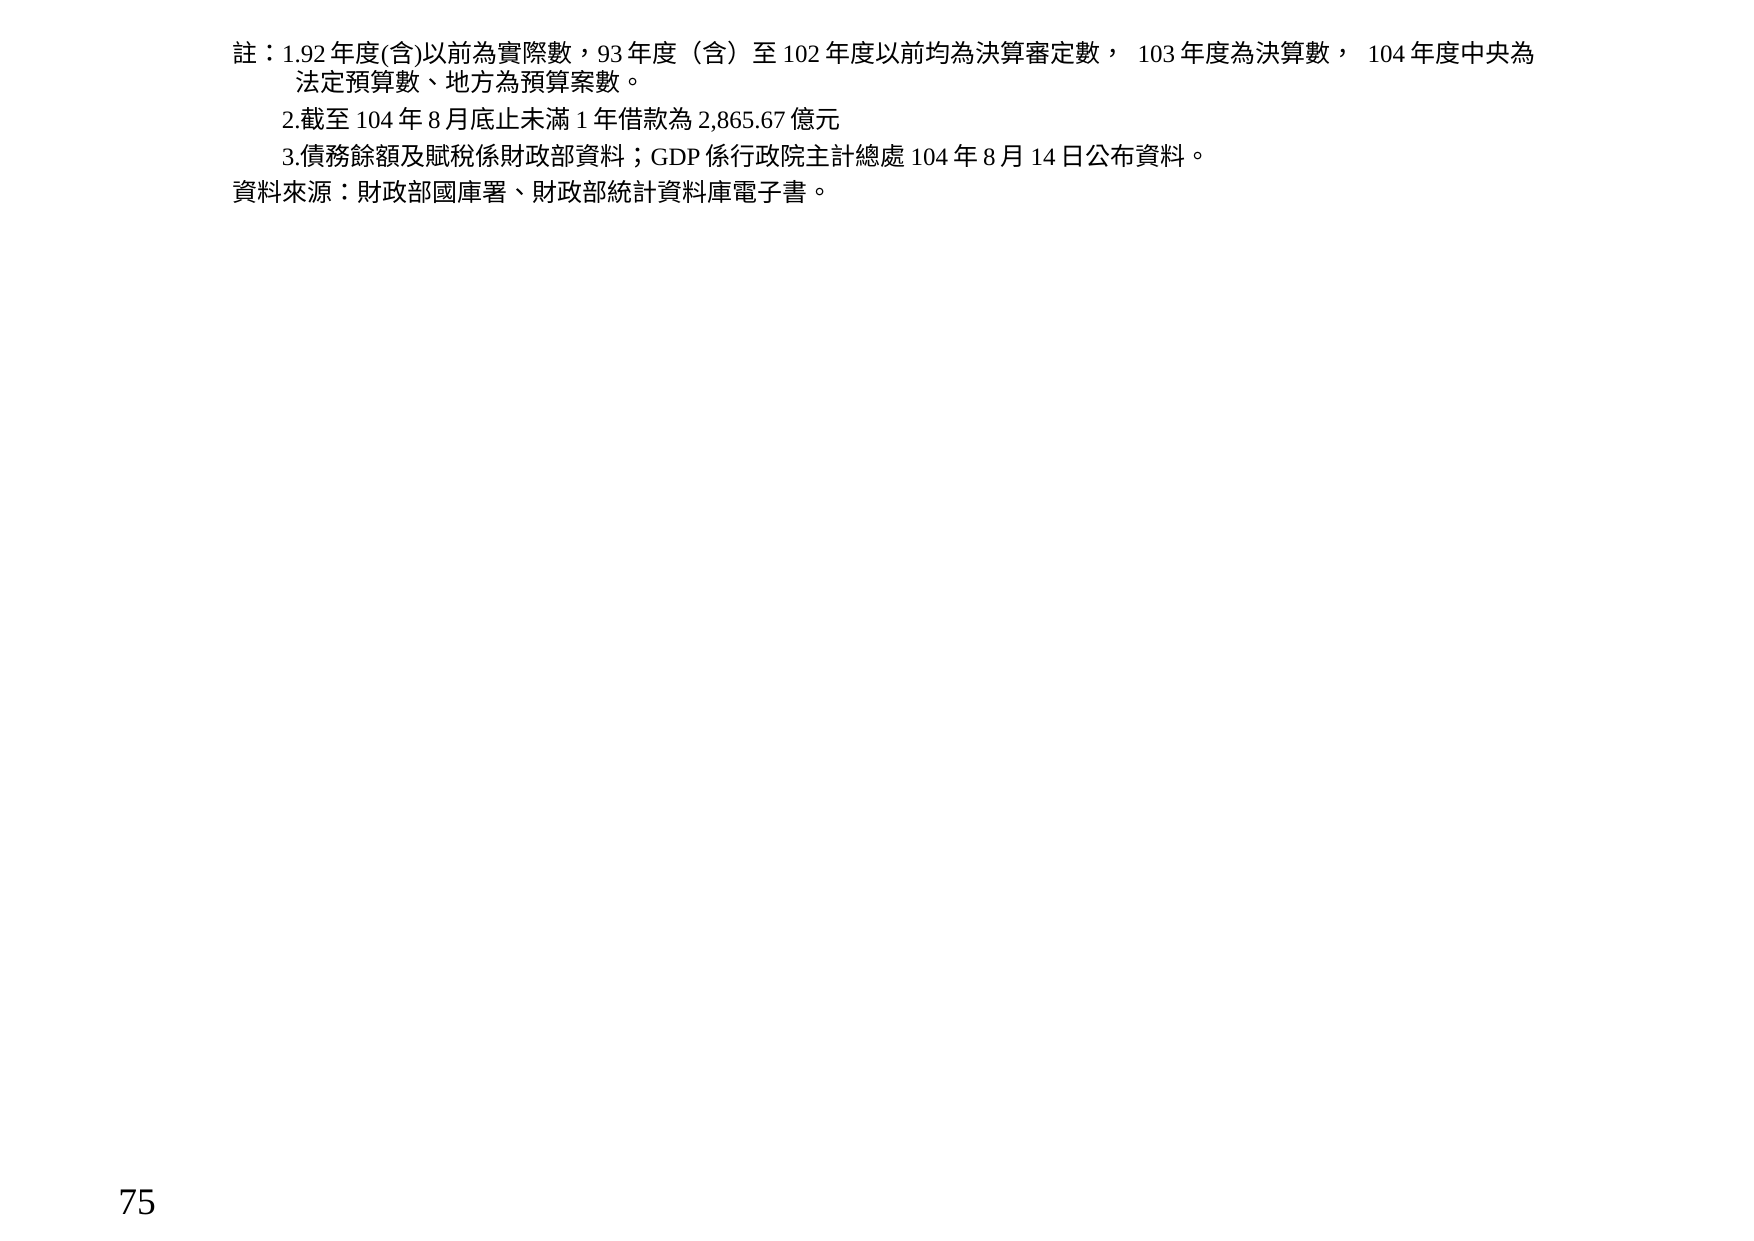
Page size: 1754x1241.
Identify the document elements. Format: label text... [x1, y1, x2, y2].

text 3.債務餘額及賦稅係財政部資料；GDP係行政院主計總處104年8月14日公布資料。 [128, 142, 1543, 171]
text 2.截至104年8月底止未滿1年借款為2,865.67億元 [128, 105, 1543, 134]
text 註：1.92年度(含)以前為實際數，93年度（含）至102年度以前均為決算審定數， 103年度為決算數， 104年度中央為法定預算數、地方為預算案數。 [232, 39, 1543, 97]
text 資料來源：財政部國庫署、財政部統計資料庫電子書。 [232, 178, 1543, 207]
